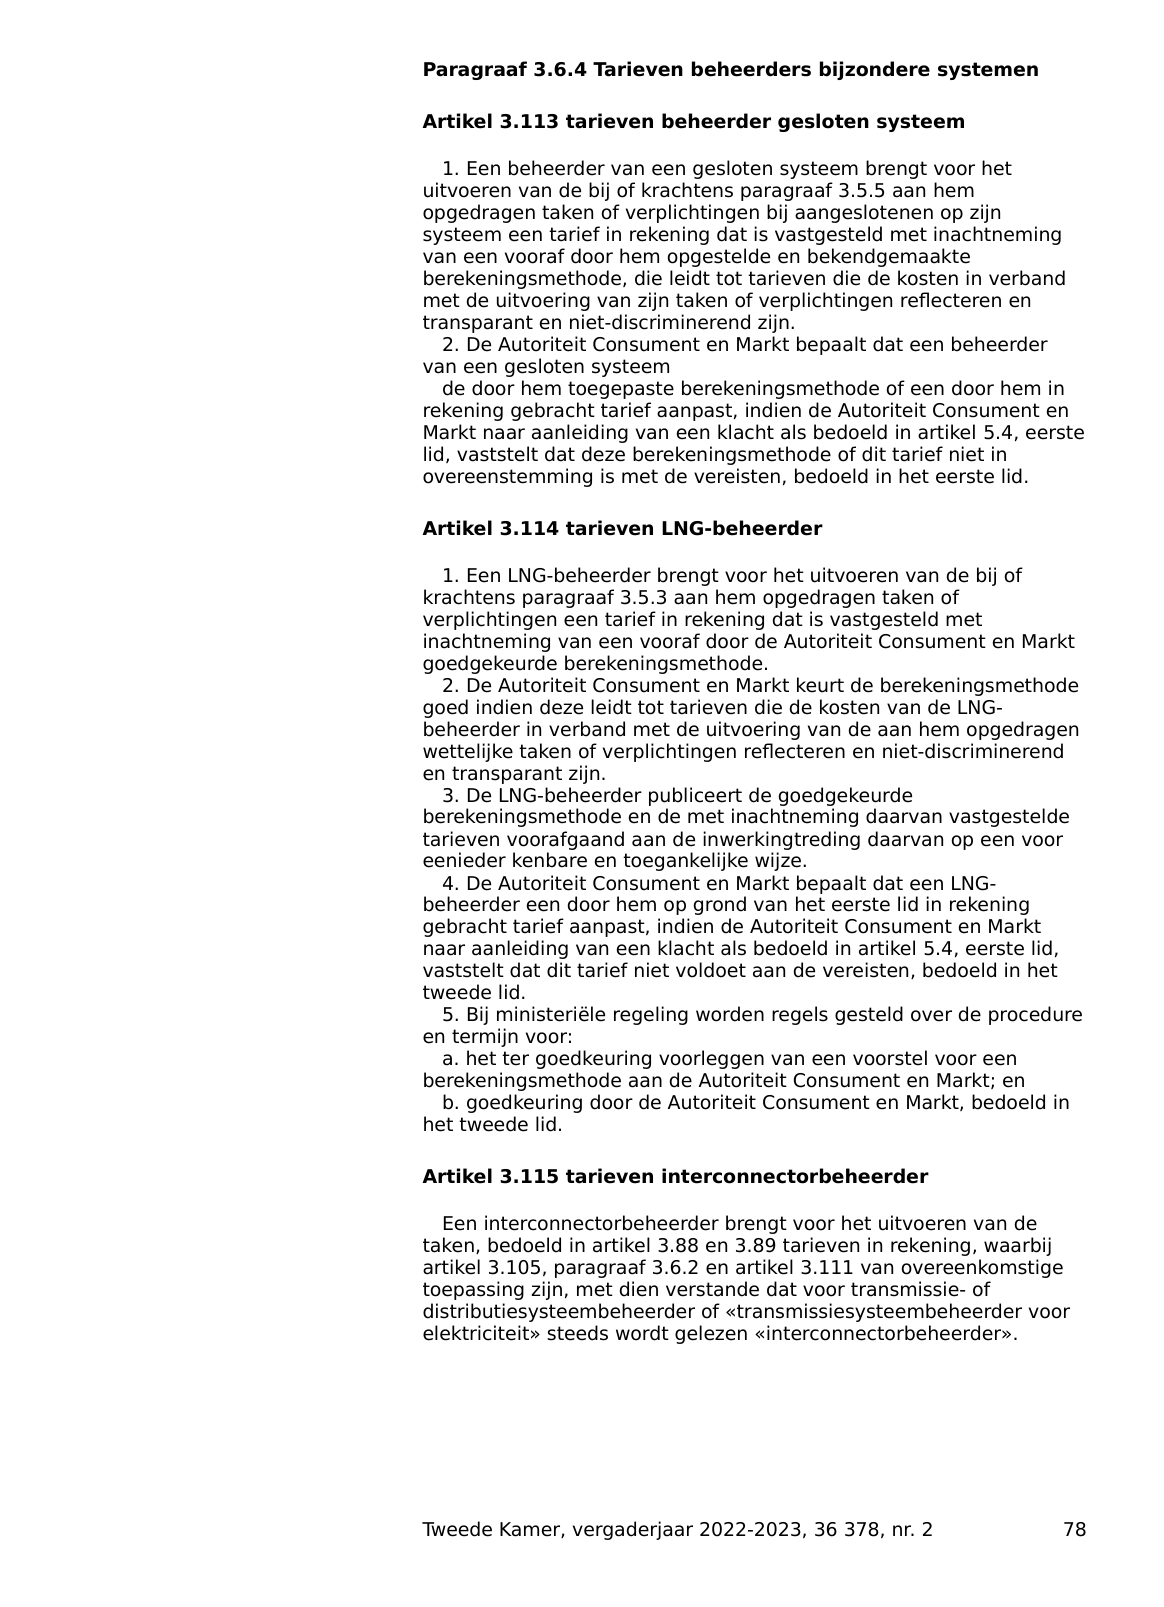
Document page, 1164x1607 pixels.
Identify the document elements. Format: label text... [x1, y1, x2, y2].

text 3. De LNG-beheerder publiceert de goedgekeurde berekeningsmethode en de met inachtneming daarvan vastgestelde tarieven voorafgaand aan de inwerkingtreding daarvan op een voor eenieder kenbare en toegankelijke wijze. [422, 784, 1087, 872]
text 5. Bij ministeriële regeling worden regels gesteld over de procedure en termijn voor: [422, 1004, 1087, 1048]
text de door hem toegepaste berekeningsmethode of een door hem in rekening gebracht tarief aanpast, indien de Autoriteit Consument en Markt naar aanleiding van een klacht als bedoeld in artikel 5.4, eerste lid, vaststelt dat deze berekeningsmethode of dit tarief niet in overeenstemming is met de vereisten, bedoeld in het eerste lid. [422, 378, 1087, 488]
subtitle Artikel 3.114 tarieven LNG-beheerder [422, 518, 1087, 540]
text 1. Een beheerder van een gesloten systeem brengt voor het uitvoeren van de bij of krachtens paragraaf 3.5.5 aan hem opgedragen taken of verplichtingen bij aangeslotenen op zijn systeem een tarief in rekening dat is vastgesteld met inachtneming van een vooraf door hem opgestelde en bekendgemaakte berekeningsmethode, die leidt tot tarieven die de kosten in verband met de uitvoering van zijn taken of verplichtingen reflecteren en transparant en niet-discriminerend zijn. [422, 158, 1087, 334]
subtitle Artikel 3.115 tarieven interconnectorbeheerder [422, 1166, 1087, 1188]
text a. het ter goedkeuring voorleggen van een voorstel voor een berekeningsmethode aan de Autoriteit Consument en Markt; en [422, 1048, 1087, 1092]
text 1. Een LNG-beheerder brengt voor het uitvoeren van de bij of krachtens paragraaf 3.5.3 aan hem opgedragen taken of verplichtingen een tarief in rekening dat is vastgesteld met inachtneming van een vooraf door de Autoriteit Consument en Markt goedgekeurde berekeningsmethode. [422, 565, 1087, 674]
text 2. De Autoriteit Consument en Markt keurt de berekeningsmethode goed indien deze leidt tot tarieven die de kosten van de LNG-beheerder in verband met de uitvoering van de aan hem opgedragen wettelijke taken of verplichtingen reflecteren en niet-discriminerend en transparant zijn. [422, 674, 1087, 784]
text b. goedkeuring door de Autoriteit Consument en Markt, bedoeld in het tweede lid. [422, 1092, 1087, 1136]
subtitle Artikel 3.113 tarieven beheerder gesloten systeem [422, 111, 1087, 133]
text 2. De Autoriteit Consument en Markt bepaalt dat een beheerder van een gesloten systeem [422, 334, 1087, 378]
text Een interconnectorbeheerder brengt voor het uitvoeren van de taken, bedoeld in artikel 3.88 en 3.89 tarieven in rekening, waarbij artikel 3.105, paragraaf 3.6.2 en artikel 3.111 van overeenkomstige toepassing zijn, met dien verstande dat voor transmissie- of distributiesysteembeheerder of «transmissiesysteembeheerder voor elektriciteit» steeds wordt gelezen «interconnectorbeheerder». [422, 1213, 1087, 1345]
text 4. De Autoriteit Consument en Markt bepaalt dat een LNG-beheerder een door hem op grond van het eerste lid in rekening gebracht tarief aanpast, indien de Autoriteit Consument en Markt naar aanleiding van een klacht als bedoeld in artikel 5.4, eerste lid, vaststelt dat dit tarief niet voldoet aan de vereisten, bedoeld in het tweede lid. [422, 872, 1087, 1004]
subtitle Paragraaf 3.6.4 Tarieven beheerders bijzondere systemen [422, 59, 1087, 81]
